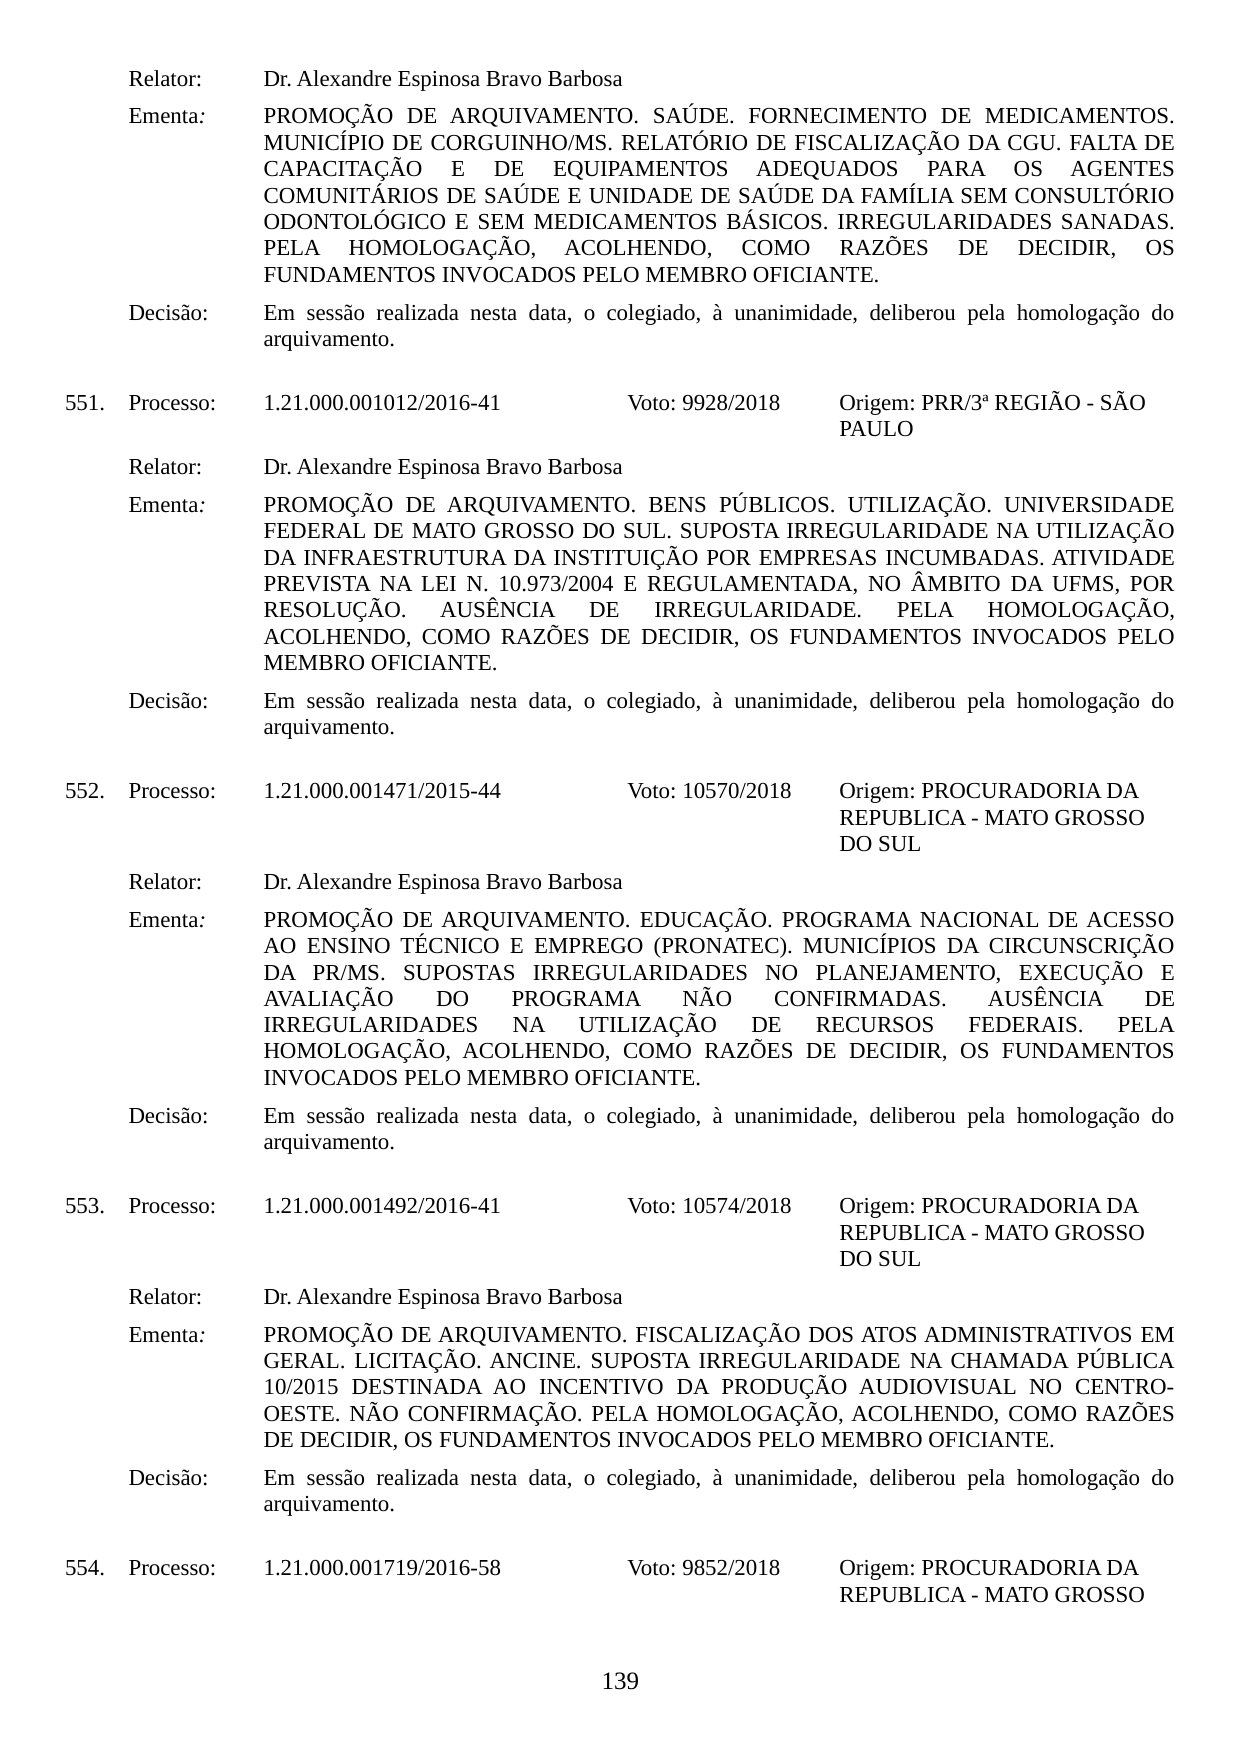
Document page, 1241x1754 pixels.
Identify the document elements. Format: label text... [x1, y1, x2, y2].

table_cell PROMOÇÃO DE ARQUIVAMENTO. BENS PÚBLICOS. UTILIZAÇÃO. UNIVERSIDADE FEDERAL DE MATO GROSSO DO SUL. SUPOSTA IRREGULARIDADE NA UTILIZAÇÃO DA INFRAESTRUTURA DA INSTITUIÇÃO POR EMPRESAS INCUMBADAS. ATIVIDADE PREVISTA NA LEI N. 10.973/2004 E REGULAMENTADA, NO ÂMBITO DA UFMS, POR RESOLUÇÃO. AUSÊNCIA DE IRREGULARIDADE. PELA HOMOLOGAÇÃO, ACOLHENDO, COMO RAZÕES DE DECIDIR, OS FUNDAMENTOS INVOCADOS PELO MEMBRO OFICIANTE. [258, 485, 1181, 681]
table_cell Em sessão realizada nesta data, o colegiado, à unanimidade, deliberou pela homologação do arquivamento. [258, 1096, 1181, 1160]
table_cell Em sessão realizada nesta data, o colegiado, à unanimidade, deliberou pela homologação do arquivamento. [258, 1458, 1181, 1522]
table_header Voto: 10570/2018 [621, 772, 833, 862]
table_header 554. [59, 1549, 123, 1613]
table_cell Dr. Alexandre Espinosa Bravo Barbosa [258, 448, 1181, 485]
table_cell PROMOÇÃO DE ARQUIVAMENTO. FISCALIZAÇÃO DOS ATOS ADMINISTRATIVOS EM GERAL. LICITAÇÃO. ANCINE. SUPOSTA IRREGULARIDADE NA CHAMADA PÚBLICA 10/2015 DESTINADA AO INCENTIVO DA PRODUÇÃO AUDIOVISUAL NO CENTRO-OESTE. NÃO CONFIRMAÇÃO. PELA HOMOLOGAÇÃO, ACOLHENDO, COMO RAZÕES DE DECIDIR, OS FUNDAMENTOS INVOCADOS PELO MEMBRO OFICIANTE. [258, 1315, 1181, 1458]
table_cell Relator: [123, 862, 257, 900]
table_header 1.21.000.001471/2015-44 [258, 772, 621, 862]
table_header Voto: 9852/2018 [621, 1549, 833, 1613]
table_header Voto: 10574/2018 [621, 1187, 833, 1277]
table_cell [59, 97, 123, 293]
table_cell Relator: [123, 59, 257, 97]
table_cell [59, 1315, 123, 1458]
table_cell Dr. Alexandre Espinosa Bravo Barbosa [258, 59, 1181, 97]
table_cell [59, 293, 123, 357]
table_cell [59, 485, 123, 681]
table_cell [59, 448, 123, 485]
table_header Voto: 9928/2018 [621, 383, 833, 447]
table_header 552. [59, 772, 123, 862]
table_cell [59, 59, 123, 97]
table_cell Relator: [123, 1277, 257, 1315]
table_cell Decisão: [123, 681, 257, 745]
table_cell PROMOÇÃO DE ARQUIVAMENTO. SAÚDE. FORNECIMENTO DE MEDICAMENTOS. MUNICÍPIO DE CORGUINHO/MS. RELATÓRIO DE FISCALIZAÇÃO DA CGU. FALTA DE CAPACITAÇÃO E DE EQUIPAMENTOS ADEQUADOS PARA OS AGENTES COMUNITÁRIOS DE SAÚDE E UNIDADE DE SAÚDE DA FAMÍLIA SEM CONSULTÓRIO ODONTOLÓGICO E SEM MEDICAMENTOS BÁSICOS. IRREGULARIDADES SANADAS. PELA HOMOLOGAÇÃO, ACOLHENDO, COMO RAZÕES DE DECIDIR, OS FUNDAMENTOS INVOCADOS PELO MEMBRO OFICIANTE. [258, 97, 1181, 293]
table_header Processo: [123, 1549, 257, 1613]
table_cell Em sessão realizada nesta data, o colegiado, à unanimidade, deliberou pela homologação do arquivamento. [258, 293, 1181, 357]
table_cell Ementa: [123, 1315, 257, 1458]
table_header Processo: [123, 383, 257, 447]
table_cell [59, 1096, 123, 1160]
table_cell Decisão: [123, 1458, 257, 1522]
table_cell PROMOÇÃO DE ARQUIVAMENTO. EDUCAÇÃO. PROGRAMA NACIONAL DE ACESSO AO ENSINO TÉCNICO E EMPREGO (PRONATEC). MUNICÍPIOS DA CIRCUNSCRIÇÃO DA PR/MS. SUPOSTAS IRREGULARIDADES NO PLANEJAMENTO, EXECUÇÃO E AVALIAÇÃO DO PROGRAMA NÃO CONFIRMADAS. AUSÊNCIA DE IRREGULARIDADES NA UTILIZAÇÃO DE RECURSOS FEDERAIS. PELA HOMOLOGAÇÃO, ACOLHENDO, COMO RAZÕES DE DECIDIR, OS FUNDAMENTOS INVOCADOS PELO MEMBRO OFICIANTE. [258, 900, 1181, 1096]
table_header Processo: [123, 1187, 257, 1277]
table_header Origem: PROCURADORIA DA REPUBLICA - MATO GROSSO DO SUL [834, 772, 1181, 862]
table_cell [59, 681, 123, 745]
table_header Origem: PROCURADORIA DA REPUBLICA - MATO GROSSO [834, 1549, 1181, 1613]
table_header Origem: PROCURADORIA DA REPUBLICA - MATO GROSSO DO SUL [834, 1187, 1181, 1277]
table_header Processo: [123, 772, 257, 862]
table_cell Ementa: [123, 485, 257, 681]
table_header 551. [59, 383, 123, 447]
table_cell Relator: [123, 448, 257, 485]
table_cell Ementa: [123, 97, 257, 293]
table_cell [59, 1458, 123, 1522]
table_header 1.21.000.001719/2016-58 [258, 1549, 621, 1613]
table_cell Ementa: [123, 900, 257, 1096]
table_cell Dr. Alexandre Espinosa Bravo Barbosa [258, 862, 1181, 900]
table_cell [59, 862, 123, 900]
table_header 553. [59, 1187, 123, 1277]
table_header 1.21.000.001492/2016-41 [258, 1187, 621, 1277]
table_header 1.21.000.001012/2016-41 [258, 383, 621, 447]
table_cell Decisão: [123, 1096, 257, 1160]
table_cell Dr. Alexandre Espinosa Bravo Barbosa [258, 1277, 1181, 1315]
table_cell [59, 1277, 123, 1315]
table_cell Decisão: [123, 293, 257, 357]
table_cell [59, 900, 123, 1096]
table_cell Em sessão realizada nesta data, o colegiado, à unanimidade, deliberou pela homologação do arquivamento. [258, 681, 1181, 745]
table_header Origem: PRR/3ª REGIÃO - SÃO PAULO [834, 383, 1181, 447]
